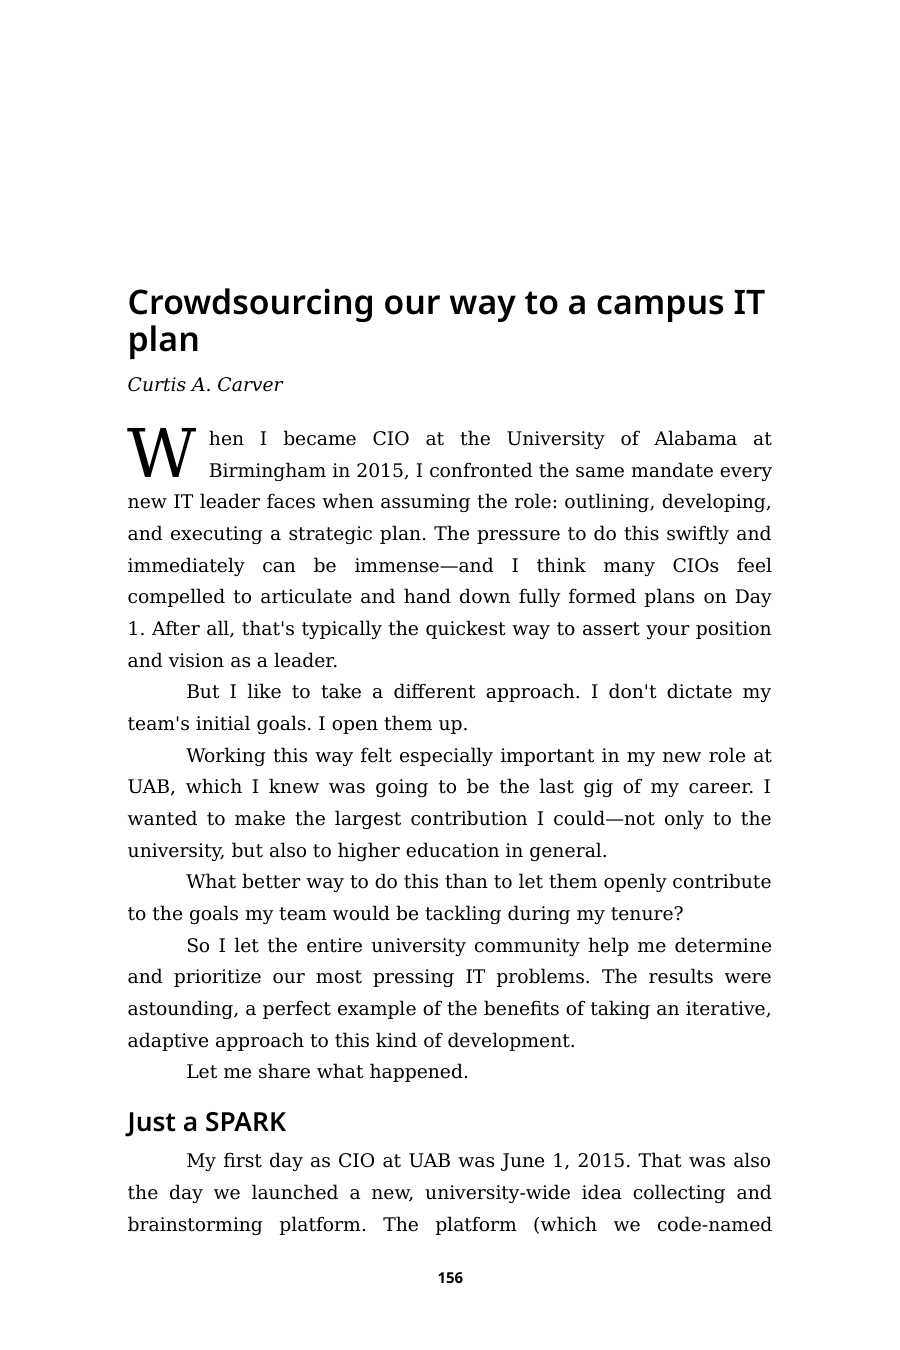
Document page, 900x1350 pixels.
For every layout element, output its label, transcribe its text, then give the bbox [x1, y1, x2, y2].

subtitle Crowdsourcing our way to a campus IT plan [127, 283, 772, 361]
text Let me share what happened. [127, 1061, 772, 1083]
text When I became CIO at the University of Alabama at Birmingham in 2015, I confronted the same mandate every new IT leader faces when assuming the role: outlining, developing, and executing a strategic plan. The pressure to do this swiftly and immediately can be immense—and I think many CIOs feel compelled to articulate and hand down fully formed plans on Day 1. After all, that's typically the quickest way to assert your position and vision as a leader. [127, 428, 772, 672]
text Working this way felt especially important in my new role at UAB, which I knew was going to be the last gig of my career. I wanted to make the largest contribution I could—not only to the university, but also to higher education in general. [127, 745, 772, 862]
text My first day as CIO at UAB was June 1, 2015. That was also the day we launched a new, university-wide idea collecting and brainstorming platform. The platform (which we code-named [127, 1150, 772, 1236]
text But I like to take a different approach. I don't dictate my team's initial goals. I open them up. [127, 681, 772, 735]
text What better way to do this than to let them openly contribute to the goals my team would be tackling during my tenure? [127, 871, 772, 925]
subtitle Just a SPARK [127, 1108, 772, 1138]
text Curtis A. Carver [127, 374, 772, 396]
text So I let the entire university community help me determine and prioritize our most pressing IT problems. The results were astounding, a perfect example of the benefits of taking an iterative, adaptive approach to this kind of development. [127, 935, 772, 1052]
